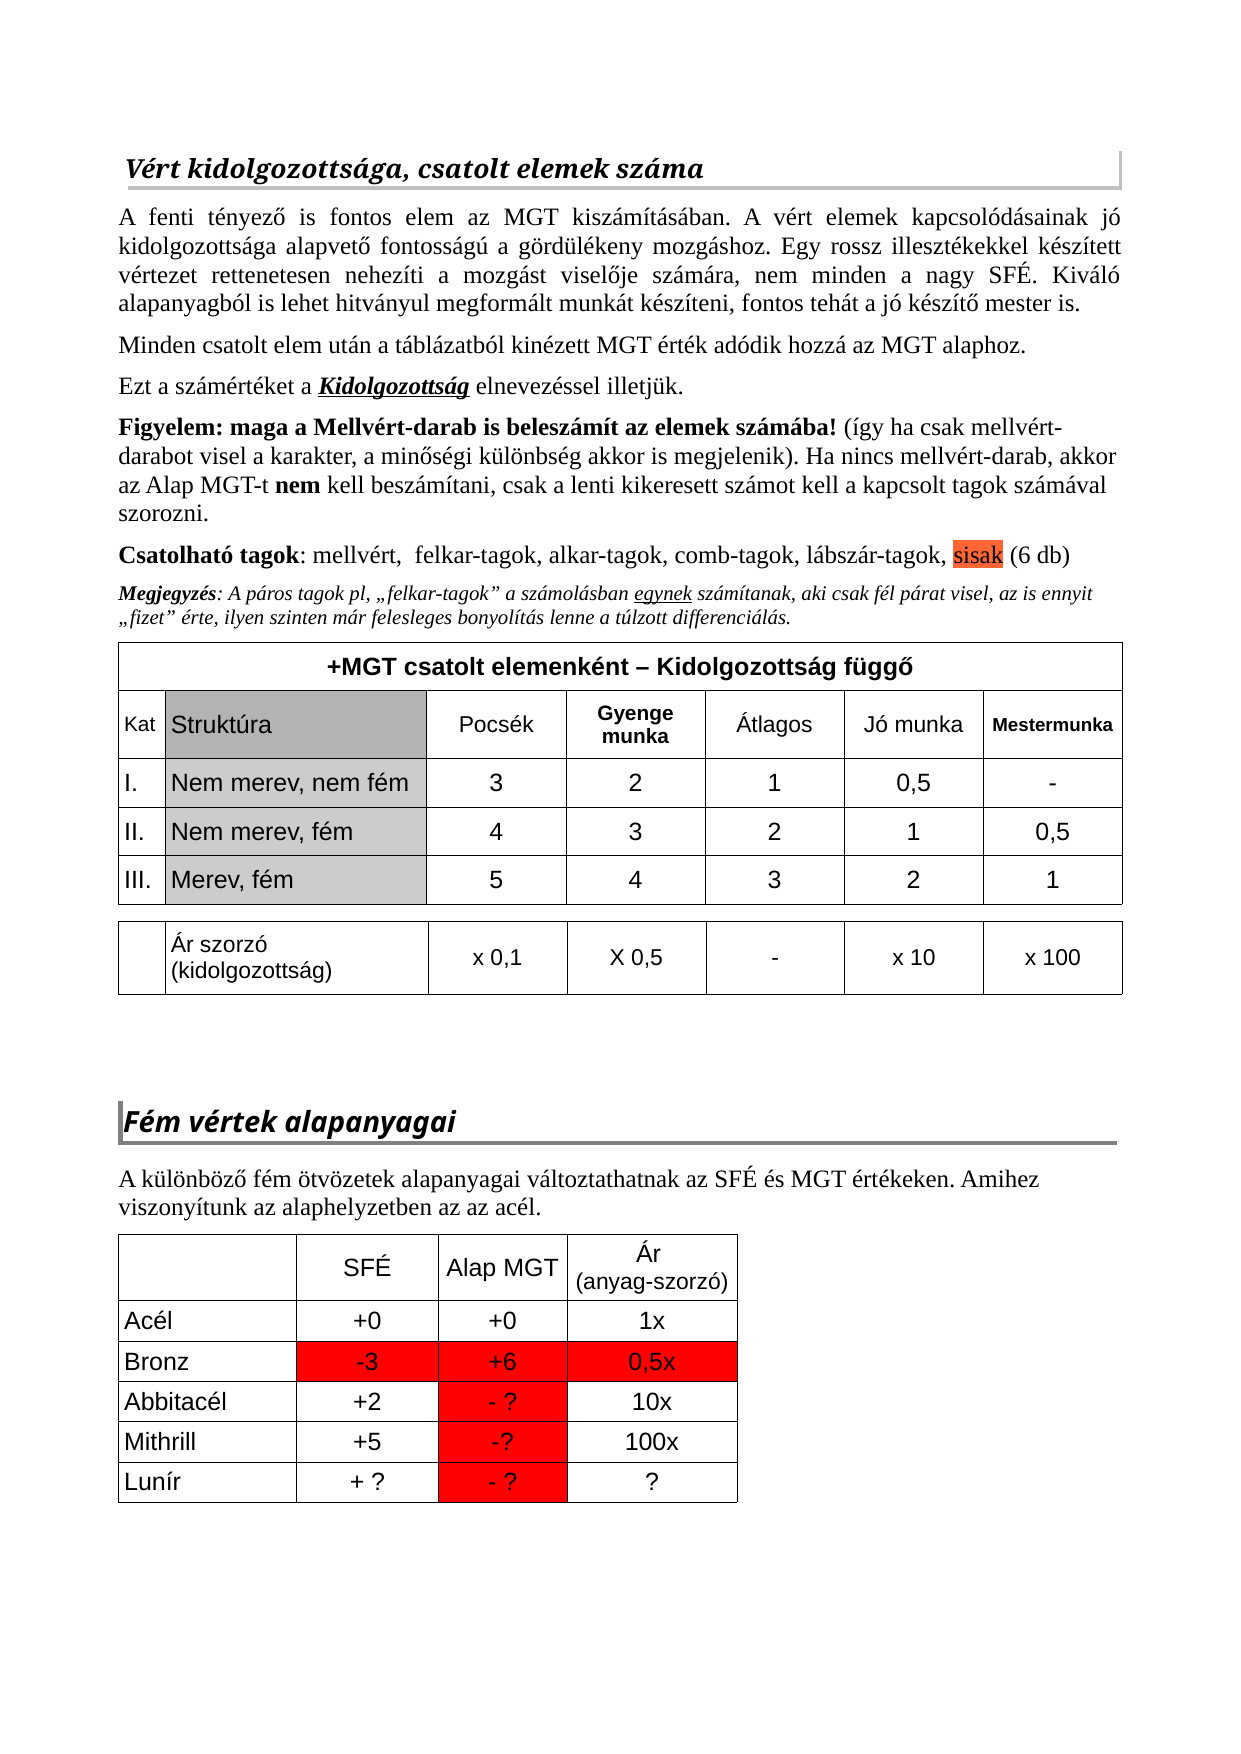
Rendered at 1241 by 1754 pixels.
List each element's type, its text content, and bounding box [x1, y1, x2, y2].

table_cell Átlagos [706, 691, 844, 758]
table_header +MGT csatolt elemenként – Kidolgozottság függő [119, 643, 1122, 690]
table_cell Mestermunka [984, 691, 1122, 758]
table_cell Pocsék [427, 691, 566, 758]
table_cell Acél [119, 1301, 296, 1341]
text A fenti tényező is fontos elem az MGT kiszámításában. A vért elemek kapcsolódásainak jó kidolgozottsága alapvető fontosságú a gördülékeny mozgáshoz. Egy rossz illesztékekkel készített vértezet rettenetesen nehezíti a mozgást viselője számára, nem minden a nagy SFÉ. Kiváló alapanyagból is lehet hitványul megformált munkát készíteni, fontos tehát a jó készítő mester is. [118, 202, 1122, 317]
table_cell Kat [119, 691, 165, 758]
table_cell 3 [427, 759, 566, 807]
table_cell Bronz [119, 1342, 296, 1381]
table_cell 3 [567, 808, 705, 855]
table_cell -? [439, 1422, 567, 1462]
table_header x 0,1 [429, 922, 567, 993]
table_header Alap MGT [439, 1235, 567, 1300]
table_cell 3 [706, 856, 844, 904]
text Megjegyzés: A páros tagok pl, „felkar-tagok” a számolásban egynek számítanak, aki csak fél párat visel, az is ennyit „fizet” érte, ilyen szinten már felesleges bonyolítás lenne a túlzott differenciálás. [118, 581, 1122, 629]
table_cell - ? [439, 1382, 567, 1421]
table_cell 1 [706, 759, 844, 807]
table_cell 0,5 [845, 759, 983, 807]
table_cell Nem merev, fém [166, 808, 426, 855]
table_cell 1x [568, 1301, 737, 1341]
table_cell +0 [297, 1301, 438, 1341]
table_cell -3 [297, 1342, 438, 1381]
text Minden csatolt elem után a táblázatból kinézett MGT érték adódik hozzá az MGT alaphoz. [118, 330, 1122, 358]
table_cell ? [568, 1463, 737, 1502]
table_cell Abbitacél [119, 1382, 296, 1421]
table_cell I. [119, 759, 165, 807]
table_cell +0 [439, 1301, 567, 1341]
table_cell 1 [984, 856, 1122, 904]
subtitle Fém vértek alapanyagai [123, 1101, 1122, 1141]
text A különböző fém ötvözetek alapanyagai változtathatnak az SFÉ és MGT értékeken. Amihez viszonyítunk az alaphelyzetben az az acél. [118, 1164, 1122, 1221]
text Ezt a számértéket a Kidolgozottság elnevezéssel illetjük. [118, 371, 1122, 400]
table_header [119, 1235, 296, 1300]
table_cell Mithrill [119, 1422, 296, 1462]
table_cell 2 [567, 759, 705, 807]
table_header x 100 [984, 922, 1122, 993]
table_cell +5 [297, 1422, 438, 1462]
table_cell 4 [427, 808, 566, 855]
table_cell +2 [297, 1382, 438, 1421]
table_cell + ? [297, 1463, 438, 1502]
table_cell Jó munka [845, 691, 983, 758]
table_cell 2 [706, 808, 844, 855]
table_header - [707, 922, 844, 993]
table_cell 10x [568, 1382, 737, 1421]
table_header SFÉ [297, 1235, 438, 1300]
subtitle Vért kidolgozottsága, csatolt elemek száma [124, 151, 1118, 186]
table_cell +6 [439, 1342, 567, 1381]
table_cell 0,5x [568, 1342, 737, 1381]
table_cell Struktúra [166, 691, 426, 758]
table_cell 1 [845, 808, 983, 855]
table_cell 2 [845, 856, 983, 904]
table_cell 0,5 [984, 808, 1122, 855]
table_cell 4 [567, 856, 705, 904]
table_header X 0,5 [568, 922, 706, 993]
table_cell Merev, fém [166, 856, 426, 904]
table_cell Nem merev, nem fém [166, 759, 426, 807]
table_header Ár (anyag-szorzó) [568, 1235, 737, 1300]
table_header [119, 922, 165, 993]
table_cell III. [119, 856, 165, 904]
text Csatolható tagok: mellvért, felkar-tagok, alkar-tagok, comb-tagok, lábszár-tagok, sisak (6 db) [118, 540, 1122, 568]
table_header Ár szorzó (kidolgozottság) [166, 922, 428, 993]
table_cell Lunír [119, 1463, 296, 1502]
table_cell - ? [439, 1463, 567, 1502]
table_cell - [984, 759, 1122, 807]
table_cell II. [119, 808, 165, 855]
table_cell 100x [568, 1422, 737, 1462]
table_cell Gyenge munka [567, 691, 705, 758]
text Figyelem: maga a Mellvért-darab is beleszámít az elemek számába! (így ha csak mellvért-darabot visel a karakter, a minőségi különbség akkor is megjelenik). Ha nincs mellvért-darab, akkor az Alap MGT-t nem kell beszámítani, csak a lenti kikeresett számot kell a kapcsolt tagok számával szorozni. [118, 412, 1122, 527]
table_header x 10 [845, 922, 983, 993]
table_cell 5 [427, 856, 566, 904]
